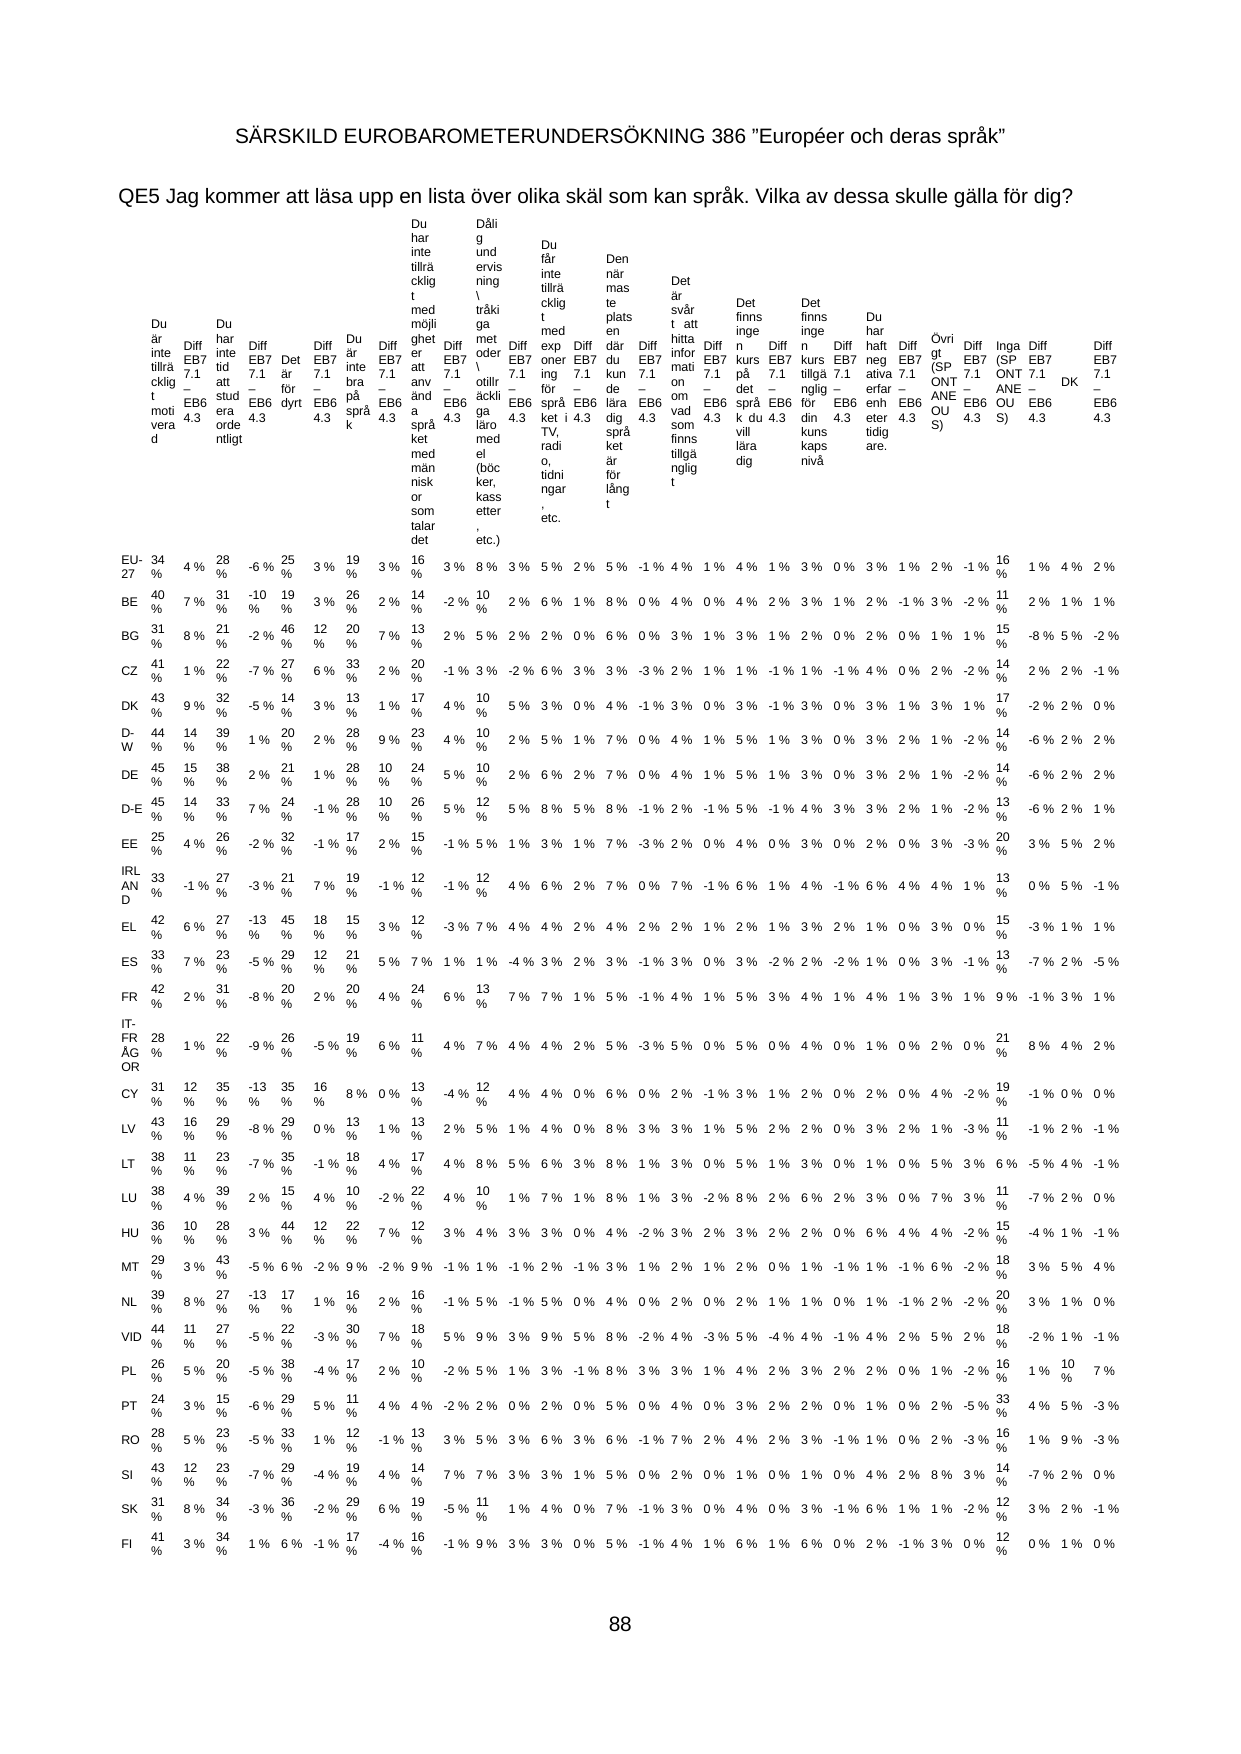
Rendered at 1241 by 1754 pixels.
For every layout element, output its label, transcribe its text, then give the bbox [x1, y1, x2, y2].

table_cell 2 % [1090, 1014, 1123, 1077]
table_cell 8 % [603, 1112, 635, 1146]
table_cell 4 % [505, 1014, 538, 1077]
table_cell 6 % [375, 1492, 408, 1527]
table_cell 3 % [733, 1388, 765, 1423]
table_cell 2 % [245, 757, 278, 792]
table_cell 7 % [375, 619, 408, 653]
table_cell 16 % [993, 1354, 1025, 1388]
table_cell 2 % [798, 1112, 830, 1146]
table_cell 13 % [343, 688, 375, 723]
table_cell 3 % [538, 1527, 570, 1561]
table_cell 16 % [993, 1423, 1025, 1457]
table_cell 0 % [765, 1250, 798, 1284]
table_cell 4 % [798, 792, 830, 826]
table_cell —2 % [245, 619, 278, 653]
table_cell 0 % [895, 1388, 928, 1423]
table_cell 6 % [603, 619, 635, 653]
table_cell EU-27 [118, 550, 148, 584]
table_header Diff EB77.1 – EB64.3 [1025, 213, 1058, 550]
table_cell 25 % [148, 826, 180, 861]
table_cell IRLAND [118, 861, 148, 910]
table_cell —2 % [960, 757, 993, 792]
table_cell 0 % [635, 1077, 668, 1112]
table_cell 21 % [213, 619, 245, 653]
table_cell —2 % [960, 792, 993, 826]
table_cell 0 % [830, 688, 863, 723]
table_cell 3 % [928, 979, 960, 1014]
table_cell —1 % [310, 826, 343, 861]
table_cell 20 % [278, 723, 310, 757]
table_cell 13 % [993, 792, 1025, 826]
table_cell 4 % [505, 910, 538, 944]
table_cell —5 % [245, 1354, 278, 1388]
table_cell —4 % [310, 1458, 343, 1492]
table_cell 2 % [928, 550, 960, 584]
table_cell 21 % [993, 1014, 1025, 1077]
table_cell 5 % [1058, 1250, 1090, 1284]
table_cell 4 % [928, 1077, 960, 1112]
table_cell 10 % [473, 757, 505, 792]
table_cell —1 % [765, 654, 798, 688]
table_cell 4 % [668, 979, 700, 1014]
table_cell 0 % [700, 945, 733, 979]
table_cell —1 % [1090, 1215, 1123, 1250]
table_header Diff EB77.1 – EB64.3 [440, 213, 473, 550]
table_cell 7 % [603, 826, 635, 861]
table_cell 19 % [343, 550, 375, 584]
table_cell 0 % [895, 945, 928, 979]
table_cell 2 % [1090, 550, 1123, 584]
table_cell 1 % [1090, 979, 1123, 1014]
table_cell 2 % [830, 910, 863, 944]
table_cell —2 % [440, 1388, 473, 1423]
table_cell —4 % [765, 1319, 798, 1354]
table_header Den närmaste platsen där du kunde lära dig språket är för långt [603, 213, 635, 550]
table_cell 12 % [408, 1215, 440, 1250]
table_cell 3 % [538, 826, 570, 861]
table_cell 21 % [278, 861, 310, 910]
table_cell 4 % [180, 826, 213, 861]
table_cell 3 % [863, 688, 895, 723]
table_cell 10 % [375, 757, 408, 792]
table_cell 0 % [1090, 1285, 1123, 1319]
table_cell 4 % [375, 1458, 408, 1492]
table_cell 15 % [993, 619, 1025, 653]
table_cell —1 % [960, 945, 993, 979]
table_cell 9 % [375, 723, 408, 757]
table_cell —1 % [635, 1527, 668, 1561]
table_cell 28 % [148, 1014, 180, 1077]
table_cell 2 % [570, 757, 603, 792]
table_cell 1 % [310, 1423, 343, 1457]
table_cell 3 % [1025, 1250, 1058, 1284]
table_cell 0 % [700, 1388, 733, 1423]
table_cell 0 % [895, 654, 928, 688]
table_cell 2 % [895, 1112, 928, 1146]
table_cell 19 % [343, 1014, 375, 1077]
table_cell 2 % [1090, 723, 1123, 757]
table_cell 2 % [668, 792, 700, 826]
table_cell 1 % [1025, 1354, 1058, 1388]
table_cell 0 % [895, 1423, 928, 1457]
table_cell 12 % [310, 1215, 343, 1250]
table_cell 36 % [148, 1215, 180, 1250]
table_cell —2 % [1025, 1319, 1058, 1354]
table_cell 0 % [635, 1458, 668, 1492]
table_cell 13 % [408, 1077, 440, 1112]
table_cell 0 % [895, 910, 928, 944]
table_cell 1 % [1058, 1215, 1090, 1250]
table_cell 3 % [440, 550, 473, 584]
table_header Diff EB77.1 – EB64.3 [830, 213, 863, 550]
table_cell 5 % [733, 792, 765, 826]
table_cell 40 % [148, 584, 180, 619]
table_cell 12 % [473, 1077, 505, 1112]
table_cell 0 % [1025, 861, 1058, 910]
table_cell 26 % [408, 792, 440, 826]
table_cell 33 % [993, 1388, 1025, 1423]
table_cell 0 % [830, 1112, 863, 1146]
table_cell —2 % [960, 1077, 993, 1112]
table_cell 1 % [863, 1146, 895, 1181]
table_cell —1 % [375, 861, 408, 910]
table_cell 38 % [148, 1181, 180, 1215]
table_header Diff EB77.1 – EB64.3 [180, 213, 213, 550]
table_cell —5 % [310, 1014, 343, 1077]
table_cell 3 % [798, 1146, 830, 1181]
table_header Diff EB77.1 – EB64.3 [700, 213, 733, 550]
table_cell 4 % [733, 1492, 765, 1527]
table_cell 32 % [278, 826, 310, 861]
table_cell 10 % [473, 688, 505, 723]
table_cell 9 % [408, 1250, 440, 1284]
table_cell 4 % [538, 1112, 570, 1146]
table_cell 2 % [928, 654, 960, 688]
table_cell 0 % [700, 584, 733, 619]
table_cell 4 % [440, 688, 473, 723]
table_cell 33 % [278, 1423, 310, 1457]
table_cell 22 % [343, 1215, 375, 1250]
table_cell 39 % [213, 1181, 245, 1215]
table_cell 2 % [668, 910, 700, 944]
table_cell 1 % [473, 945, 505, 979]
table_cell 0 % [700, 1285, 733, 1319]
table_cell 1 % [765, 861, 798, 910]
table_cell 2 % [570, 910, 603, 944]
table_cell —3 % [1090, 1388, 1123, 1423]
table_cell 4 % [798, 1319, 830, 1354]
table_cell —1 % [1090, 861, 1123, 910]
table_cell 20 % [343, 979, 375, 1014]
table_cell 29 % [278, 1458, 310, 1492]
table_cell 1 % [863, 910, 895, 944]
table_cell 4 % [668, 1319, 700, 1354]
table_cell 2 % [635, 910, 668, 944]
table_cell —3 % [635, 826, 668, 861]
table_cell 2 % [830, 1181, 863, 1215]
table_cell 1 % [1090, 910, 1123, 944]
table_cell 11 % [408, 1014, 440, 1077]
table_cell 3 % [635, 1354, 668, 1388]
table_cell —1 % [830, 1492, 863, 1527]
table_cell 4 % [538, 910, 570, 944]
table_cell 1 % [570, 1181, 603, 1215]
table_header Dålig undervisning\ tråkiga metoder\ otillräckliga läromedel (böcker, kassetter, etc.) [473, 213, 505, 550]
table_cell 11 % [180, 1146, 213, 1181]
table_cell 17 % [408, 1146, 440, 1181]
table_cell 1 % [635, 1250, 668, 1284]
table_cell 6 % [278, 1250, 310, 1284]
table_cell —2 % [635, 1319, 668, 1354]
table_cell 0 % [830, 1077, 863, 1112]
table_cell 1 % [765, 757, 798, 792]
table_cell 2 % [733, 1285, 765, 1319]
table_cell 7 % [1090, 1354, 1123, 1388]
table_cell 0 % [830, 1014, 863, 1077]
table_cell —2 % [700, 1181, 733, 1215]
table_cell —7 % [1025, 1181, 1058, 1215]
table_cell LU [118, 1181, 148, 1215]
table_cell 2 % [798, 1215, 830, 1250]
table_cell 2 % [668, 1250, 700, 1284]
table_cell 36 % [278, 1492, 310, 1527]
table_cell 5 % [440, 757, 473, 792]
table_cell 2 % [863, 619, 895, 653]
table_cell 6 % [798, 1527, 830, 1561]
table_cell 2 % [440, 619, 473, 653]
table_cell —5 % [245, 945, 278, 979]
text QE5 Jag kommer att läsa upp en lista över olika skäl som kan språk. Vilka av dessa skulle gälla för dig? [118, 183, 1122, 207]
table_cell 1 % [505, 1354, 538, 1388]
table_cell 4 % [733, 1354, 765, 1388]
table_cell 5 % [603, 979, 635, 1014]
table_cell 2 % [863, 1077, 895, 1112]
table_cell 12 % [473, 792, 505, 826]
table_cell 2 % [1090, 757, 1123, 792]
table_cell 6 % [603, 1077, 635, 1112]
table_cell 0 % [895, 1354, 928, 1388]
table_cell 1 % [863, 1388, 895, 1423]
table_cell 3 % [245, 1215, 278, 1250]
table_cell CZ [118, 654, 148, 688]
table_cell 6 % [538, 757, 570, 792]
table_cell 4 % [180, 550, 213, 584]
table_cell 5 % [1058, 1388, 1090, 1423]
table_cell 5 % [310, 1388, 343, 1423]
table_cell 2 % [1058, 1181, 1090, 1215]
table_cell 1 % [180, 1014, 213, 1077]
table_cell 6 % [440, 979, 473, 1014]
table_cell 1 % [765, 1077, 798, 1112]
table_cell 1 % [863, 1250, 895, 1284]
table_cell —1 % [635, 979, 668, 1014]
table_cell 2 % [1058, 654, 1090, 688]
table_cell 2 % [310, 723, 343, 757]
table_header Du är inte tillräckligt motiverad [148, 213, 180, 550]
table_cell 43 % [148, 688, 180, 723]
table_cell 4 % [798, 979, 830, 1014]
table_cell —1 % [505, 1285, 538, 1319]
table_cell 16 % [408, 1527, 440, 1561]
table_cell 6 % [603, 1423, 635, 1457]
table_cell 0 % [1090, 1181, 1123, 1215]
table_cell 2 % [798, 1077, 830, 1112]
table_cell 2 % [538, 1388, 570, 1423]
table_cell 5 % [570, 792, 603, 826]
table_cell 38 % [148, 1146, 180, 1181]
table_cell 2 % [440, 1112, 473, 1146]
table_cell 3 % [1025, 1492, 1058, 1527]
table_cell 3 % [798, 584, 830, 619]
table_cell 1 % [700, 550, 733, 584]
table_cell 14 % [993, 1458, 1025, 1492]
table_cell 7 % [473, 910, 505, 944]
table_cell 15 % [993, 1215, 1025, 1250]
table_cell 3 % [1025, 1285, 1058, 1319]
table_cell 0 % [635, 1388, 668, 1423]
table_cell 2 % [668, 1285, 700, 1319]
table_cell 5 % [375, 945, 408, 979]
table_cell 12 % [408, 910, 440, 944]
table_cell —2 % [310, 1492, 343, 1527]
table_cell 4 % [733, 550, 765, 584]
table_cell 4 % [1090, 1250, 1123, 1284]
table_cell 4 % [863, 654, 895, 688]
table_cell EE [118, 826, 148, 861]
table_cell 3 % [570, 654, 603, 688]
table_cell 4 % [733, 1423, 765, 1457]
table_cell 4 % [538, 1014, 570, 1077]
table_cell 4 % [375, 1146, 408, 1181]
table_cell 5 % [1058, 826, 1090, 861]
table_cell 43 % [148, 1112, 180, 1146]
table_cell —13 % [245, 1077, 278, 1112]
table_cell 1 % [765, 1527, 798, 1561]
table_cell 7 % [245, 792, 278, 826]
table_header Du får inte tillräckligt med exponering för språket i TV, radio, tidningar, etc. [538, 213, 570, 550]
table_cell 3 % [928, 826, 960, 861]
table_cell FI [118, 1527, 148, 1561]
table_cell 2 % [180, 979, 213, 1014]
table_cell —3 % [1025, 910, 1058, 944]
table_cell —2 % [960, 1492, 993, 1527]
table_cell 18 % [310, 910, 343, 944]
table_cell 1 % [895, 1492, 928, 1527]
table_cell 1 % [863, 1014, 895, 1077]
table_cell 5 % [668, 1014, 700, 1077]
table_cell 4 % [1058, 1146, 1090, 1181]
table_cell 12 % [180, 1458, 213, 1492]
table_cell —3 % [635, 654, 668, 688]
table_cell —1 % [830, 1423, 863, 1457]
table_cell 20 % [278, 979, 310, 1014]
table_cell —2 % [765, 945, 798, 979]
table_cell —2 % [635, 1215, 668, 1250]
table_cell 8 % [180, 1285, 213, 1319]
table_cell 0 % [570, 1388, 603, 1423]
table_cell 8 % [473, 1146, 505, 1181]
table_cell 15 % [213, 1388, 245, 1423]
table_cell 3 % [440, 1215, 473, 1250]
table_cell 44 % [278, 1215, 310, 1250]
table_cell —1 % [440, 826, 473, 861]
table_cell 0 % [700, 688, 733, 723]
table_cell 27 % [213, 1319, 245, 1354]
table_cell —1 % [635, 1492, 668, 1527]
table_header Det är svårt att hitta information om vad som finns tillgängligt [668, 213, 700, 550]
table_cell 28 % [343, 792, 375, 826]
table_cell 3 % [798, 910, 830, 944]
table_cell 1 % [700, 1250, 733, 1284]
table_cell 3 % [798, 723, 830, 757]
table_cell 1 % [700, 723, 733, 757]
table_header Du har haft negativa erfarenheter tidigare. [863, 213, 895, 550]
table_cell 6 % [863, 1215, 895, 1250]
table_header Diff EB77.1 – EB64.3 [245, 213, 278, 550]
table_cell 1 % [765, 910, 798, 944]
table_cell 6 % [538, 1423, 570, 1457]
table_cell —3 % [635, 1014, 668, 1077]
table_cell 3 % [928, 910, 960, 944]
table_cell —2 % [375, 1181, 408, 1215]
table_cell 2 % [928, 1014, 960, 1077]
table_cell 7 % [440, 1458, 473, 1492]
table_cell —1 % [765, 792, 798, 826]
table_cell 2 % [668, 1458, 700, 1492]
table_cell 6 % [538, 861, 570, 910]
table_cell 2 % [245, 1181, 278, 1215]
table_cell 0 % [830, 1285, 863, 1319]
table_cell —6 % [1025, 792, 1058, 826]
table_cell 7 % [603, 723, 635, 757]
table_cell 7 % [473, 1458, 505, 1492]
table_cell 3 % [863, 1112, 895, 1146]
table_cell 11 % [473, 1492, 505, 1527]
table_cell 20 % [213, 1354, 245, 1388]
table_cell EL [118, 910, 148, 944]
table_cell 21 % [343, 945, 375, 979]
table_cell 4 % [668, 723, 700, 757]
table_cell —1 % [570, 1250, 603, 1284]
table_cell 2 % [1058, 1458, 1090, 1492]
table_cell 2 % [863, 1354, 895, 1388]
table_cell —5 % [960, 1388, 993, 1423]
table_cell —4 % [310, 1354, 343, 1388]
table_cell 5 % [603, 550, 635, 584]
table_cell —1 % [440, 1250, 473, 1284]
table_cell 29 % [343, 1492, 375, 1527]
table_cell —3 % [440, 910, 473, 944]
table_cell 2 % [765, 1112, 798, 1146]
table_cell 43 % [148, 1458, 180, 1492]
table_cell LV [118, 1112, 148, 1146]
table_cell 2 % [310, 979, 343, 1014]
table_cell 35 % [278, 1077, 310, 1112]
table_cell 2 % [538, 619, 570, 653]
table_cell —1 % [700, 861, 733, 910]
table_cell 2 % [895, 757, 928, 792]
table_cell —1 % [830, 1250, 863, 1284]
table_cell 0 % [765, 1014, 798, 1077]
table_cell 1 % [928, 757, 960, 792]
table_cell 23 % [213, 1458, 245, 1492]
table_cell 0 % [570, 1492, 603, 1527]
table_cell 1 % [700, 654, 733, 688]
table_cell 2 % [668, 826, 700, 861]
table_cell 34 % [213, 1527, 245, 1561]
table_cell 2 % [538, 1250, 570, 1284]
table_cell 5 % [1058, 861, 1090, 910]
table_cell 20 % [993, 1285, 1025, 1319]
table_cell 15 % [343, 910, 375, 944]
table_cell 3 % [538, 1354, 570, 1388]
table_cell 28 % [213, 550, 245, 584]
table_cell 21 % [278, 757, 310, 792]
table_cell —1 % [440, 861, 473, 910]
table_cell 5 % [733, 1014, 765, 1077]
table_header Diff EB77.1 – EB64.3 [960, 213, 993, 550]
table_cell 5 % [733, 757, 765, 792]
table_header Det finns ingen kurs tillgänglig för din kunskapsnivå [798, 213, 830, 550]
table_cell 4 % [1058, 550, 1090, 584]
table_cell 14 % [408, 584, 440, 619]
table_cell 27 % [213, 910, 245, 944]
table_cell 0 % [960, 1527, 993, 1561]
table_cell 1 % [733, 1458, 765, 1492]
table_cell 7 % [603, 757, 635, 792]
table_cell 18 % [993, 1250, 1025, 1284]
table_cell —1 % [635, 550, 668, 584]
table_cell 2 % [765, 1388, 798, 1423]
table_cell 24 % [408, 979, 440, 1014]
table_cell 7 % [180, 584, 213, 619]
table_cell LT [118, 1146, 148, 1181]
table_cell 1 % [1090, 584, 1123, 619]
table_cell 4 % [408, 1388, 440, 1423]
table_cell 19 % [993, 1077, 1025, 1112]
table_cell 0 % [765, 826, 798, 861]
table_cell 4 % [505, 861, 538, 910]
table_cell BG [118, 619, 148, 653]
table_cell 3 % [830, 792, 863, 826]
table_cell 20 % [343, 619, 375, 653]
table_cell 9 % [993, 979, 1025, 1014]
table_cell 2 % [375, 1285, 408, 1319]
table_cell 2 % [1058, 945, 1090, 979]
table_cell —2 % [960, 584, 993, 619]
table_cell —1 % [505, 1250, 538, 1284]
table_cell —5 % [245, 1423, 278, 1457]
table_cell 3 % [668, 1146, 700, 1181]
table_cell 1 % [180, 654, 213, 688]
table_cell —1 % [440, 1285, 473, 1319]
table_cell 1 % [798, 654, 830, 688]
table_cell 44 % [148, 1319, 180, 1354]
table_cell 0 % [1058, 1077, 1090, 1112]
table_cell 1 % [765, 619, 798, 653]
table_cell —3 % [245, 1492, 278, 1527]
table_cell 5 % [603, 1014, 635, 1077]
table_cell —7 % [1025, 945, 1058, 979]
table_cell 41 % [148, 1527, 180, 1561]
table_cell 7 % [505, 979, 538, 1014]
table_cell 4 % [733, 584, 765, 619]
table_cell 0 % [505, 1388, 538, 1423]
table_cell 11 % [180, 1319, 213, 1354]
table_cell 9 % [1058, 1423, 1090, 1457]
table_cell 3 % [960, 1181, 993, 1215]
table_cell 15 % [408, 826, 440, 861]
table_cell 2 % [733, 910, 765, 944]
table_cell 4 % [1058, 1014, 1090, 1077]
table_cell —10 % [245, 584, 278, 619]
table_cell —1 % [1025, 1112, 1058, 1146]
table_cell 0 % [635, 861, 668, 910]
table_cell 3 % [928, 1527, 960, 1561]
table_cell 24 % [148, 1388, 180, 1423]
table_cell 1 % [863, 945, 895, 979]
table_cell 1 % [570, 826, 603, 861]
table_cell 5 % [180, 1423, 213, 1457]
table_cell DK [118, 688, 148, 723]
table_cell 4 % [928, 861, 960, 910]
table_cell 43 % [213, 1250, 245, 1284]
table_cell —1 % [375, 1423, 408, 1457]
table_cell —1 % [1090, 1112, 1123, 1146]
table_cell 0 % [570, 688, 603, 723]
table_cell 1 % [700, 979, 733, 1014]
table_cell 5 % [473, 1354, 505, 1388]
table_cell —1 % [700, 1077, 733, 1112]
table_cell 1 % [245, 1527, 278, 1561]
table_cell 42 % [148, 910, 180, 944]
table_cell DE [118, 757, 148, 792]
table_cell 6 % [310, 654, 343, 688]
table_cell —1 % [180, 861, 213, 910]
table_cell 1 % [765, 550, 798, 584]
table_cell 34 % [213, 1492, 245, 1527]
table_cell 8 % [180, 619, 213, 653]
table_cell 10 % [473, 1181, 505, 1215]
table_cell 31 % [213, 979, 245, 1014]
table_cell VID [118, 1319, 148, 1354]
table_cell 4 % [668, 757, 700, 792]
table_cell 38 % [213, 757, 245, 792]
table_cell 2 % [570, 861, 603, 910]
table_cell 33 % [343, 654, 375, 688]
table_cell 3 % [310, 584, 343, 619]
table_cell 0 % [765, 1492, 798, 1527]
table_cell 2 % [1090, 826, 1123, 861]
table_cell —1 % [635, 792, 668, 826]
table_cell 1 % [960, 979, 993, 1014]
table_cell 2 % [375, 826, 408, 861]
table_cell 1 % [895, 979, 928, 1014]
table_cell 5 % [733, 1146, 765, 1181]
table_cell 2 % [375, 654, 408, 688]
table_header Diff EB77.1 – EB64.3 [635, 213, 668, 550]
table_cell 17 % [343, 1527, 375, 1561]
table_cell 8 % [603, 792, 635, 826]
table_cell 5 % [473, 1112, 505, 1146]
table_cell 1 % [570, 979, 603, 1014]
table_header Diff EB77.1 – EB64.3 [375, 213, 408, 550]
table_cell 1 % [1058, 1285, 1090, 1319]
table_cell 7 % [375, 1319, 408, 1354]
table_cell —1 % [895, 1527, 928, 1561]
table_cell 4 % [440, 1146, 473, 1181]
table_cell 16 % [310, 1077, 343, 1112]
table_cell 3 % [505, 1527, 538, 1561]
table_cell 2 % [570, 1014, 603, 1077]
table_cell 0 % [830, 826, 863, 861]
table_cell 1 % [570, 1458, 603, 1492]
table_cell IT-FRÅGOR [118, 1014, 148, 1077]
table_cell 3 % [733, 1077, 765, 1112]
table_cell 4 % [180, 1181, 213, 1215]
table_cell 0 % [310, 1112, 343, 1146]
table_cell 2 % [798, 1388, 830, 1423]
table_cell 1 % [700, 1354, 733, 1388]
table_cell 5 % [538, 723, 570, 757]
table_cell 4 % [440, 723, 473, 757]
table_cell 4 % [895, 1215, 928, 1250]
table_cell 12 % [993, 1527, 1025, 1561]
table_cell 1 % [765, 723, 798, 757]
table_cell —8 % [245, 979, 278, 1014]
table_cell 4 % [798, 861, 830, 910]
table_cell 0 % [960, 1014, 993, 1077]
table_cell 4 % [505, 1077, 538, 1112]
table_cell 1 % [798, 1250, 830, 1284]
table_cell 1 % [440, 945, 473, 979]
table_cell —3 % [1090, 1423, 1123, 1457]
table_cell 5 % [603, 1458, 635, 1492]
table_cell 7 % [603, 861, 635, 910]
table_cell 3 % [505, 1319, 538, 1354]
table_header Diff EB77.1 – EB64.3 [570, 213, 603, 550]
table_cell 39 % [148, 1285, 180, 1319]
table_cell —2 % [1090, 619, 1123, 653]
table_cell 5 % [1058, 619, 1090, 653]
table_cell 2 % [1058, 1112, 1090, 1146]
table_cell 2 % [863, 1527, 895, 1561]
table_cell 1 % [1025, 1423, 1058, 1457]
table_cell 7 % [538, 1181, 570, 1215]
table_cell 3 % [863, 550, 895, 584]
table_cell 5 % [570, 1319, 603, 1354]
table_cell 4 % [668, 584, 700, 619]
table_cell 17 % [343, 1354, 375, 1388]
table_cell 3 % [928, 584, 960, 619]
table_cell 3 % [440, 1423, 473, 1457]
table_cell 0 % [895, 1077, 928, 1112]
table_cell 5 % [180, 1354, 213, 1388]
table_cell 2 % [765, 1181, 798, 1215]
table_cell 2 % [700, 1215, 733, 1250]
table_cell 22 % [278, 1319, 310, 1354]
table_cell D-W [118, 723, 148, 757]
table_cell 18 % [408, 1319, 440, 1354]
table_cell 3 % [798, 1423, 830, 1457]
table_cell 1 % [1025, 550, 1058, 584]
table_header [118, 213, 148, 550]
table_cell 3 % [798, 1492, 830, 1527]
table_cell 4 % [440, 1014, 473, 1077]
table_cell 3 % [505, 550, 538, 584]
table_cell —6 % [1025, 757, 1058, 792]
table_cell 5 % [440, 1319, 473, 1354]
table_cell 0 % [570, 1215, 603, 1250]
table_cell 33 % [213, 792, 245, 826]
table_cell 3 % [798, 550, 830, 584]
table_cell 5 % [473, 619, 505, 653]
table_cell 3 % [473, 654, 505, 688]
table_cell 2 % [1058, 792, 1090, 826]
table_cell PL [118, 1354, 148, 1388]
table_cell MT [118, 1250, 148, 1284]
table_cell 1 % [928, 1354, 960, 1388]
table_cell 8 % [603, 584, 635, 619]
table_cell 3 % [570, 1423, 603, 1457]
table_cell 5 % [928, 1319, 960, 1354]
table_cell 22 % [213, 654, 245, 688]
table_cell —1 % [310, 1527, 343, 1561]
table_cell 4 % [928, 1215, 960, 1250]
table_cell 17 % [278, 1285, 310, 1319]
table_cell 0 % [1090, 1077, 1123, 1112]
table_cell —6 % [245, 550, 278, 584]
table_header Diff EB77.1 – EB64.3 [895, 213, 928, 550]
table_cell 6 % [733, 1527, 765, 1561]
table_cell 2 % [733, 1250, 765, 1284]
table_cell 2 % [700, 1423, 733, 1457]
table_cell 5 % [538, 550, 570, 584]
table_cell 16 % [993, 550, 1025, 584]
table_cell 1 % [505, 1492, 538, 1527]
table_cell —8 % [1025, 619, 1058, 653]
table_cell 4 % [375, 1388, 408, 1423]
table_cell 7 % [473, 1014, 505, 1077]
table_cell —2 % [960, 723, 993, 757]
table_cell 4 % [863, 1319, 895, 1354]
table_cell 1 % [863, 1423, 895, 1457]
table_cell 3 % [570, 1146, 603, 1181]
table_cell 26 % [343, 584, 375, 619]
table_cell 3 % [1058, 979, 1090, 1014]
table_cell 1 % [733, 654, 765, 688]
table_cell 8 % [733, 1181, 765, 1215]
table_cell —5 % [1090, 945, 1123, 979]
table_cell 33 % [148, 861, 180, 910]
table_cell 1 % [1058, 584, 1090, 619]
table_cell 27 % [213, 861, 245, 910]
table_cell 0 % [830, 1388, 863, 1423]
table_cell 1 % [635, 1181, 668, 1215]
table_cell 3 % [603, 945, 635, 979]
table_header Diff EB77.1 – EB64.3 [505, 213, 538, 550]
table_cell 38 % [278, 1354, 310, 1388]
table_cell 3 % [765, 979, 798, 1014]
table_cell ES [118, 945, 148, 979]
table_cell 24 % [408, 757, 440, 792]
table_cell 4 % [895, 861, 928, 910]
table_cell 3 % [538, 1458, 570, 1492]
table_cell 2 % [1058, 688, 1090, 723]
table_cell 2 % [895, 792, 928, 826]
table_cell 0 % [570, 619, 603, 653]
table_cell CY [118, 1077, 148, 1112]
table_cell 7 % [668, 1423, 700, 1457]
table_cell —1 % [1090, 1492, 1123, 1527]
table_cell 2 % [928, 1388, 960, 1423]
table_cell 0 % [700, 1146, 733, 1181]
table_cell 29 % [148, 1250, 180, 1284]
table_cell 26 % [148, 1354, 180, 1388]
table_cell 1 % [700, 910, 733, 944]
table_cell 4 % [798, 1014, 830, 1077]
table_cell 0 % [570, 1527, 603, 1561]
table_cell 11 % [343, 1388, 375, 1423]
table_cell 12 % [310, 945, 343, 979]
table_cell —13 % [245, 1285, 278, 1319]
table_cell —3 % [700, 1319, 733, 1354]
table_cell 46 % [278, 619, 310, 653]
table_cell 34 % [148, 550, 180, 584]
table_cell 3 % [798, 1354, 830, 1388]
table_cell 0 % [830, 723, 863, 757]
table_cell 2 % [505, 757, 538, 792]
table_cell —2 % [960, 1215, 993, 1250]
table_cell 14 % [180, 723, 213, 757]
table_cell 3 % [863, 723, 895, 757]
table_cell 3 % [798, 757, 830, 792]
table_cell 1 % [830, 584, 863, 619]
table_cell 3 % [375, 550, 408, 584]
table_cell 5 % [603, 1388, 635, 1423]
table_cell 2 % [895, 723, 928, 757]
table_cell 7 % [928, 1181, 960, 1215]
table_cell 1 % [928, 1492, 960, 1527]
table_cell 3 % [668, 1215, 700, 1250]
table_cell 3 % [733, 1215, 765, 1250]
table_cell 2 % [1058, 723, 1090, 757]
table_cell 0 % [700, 1458, 733, 1492]
table_cell —3 % [310, 1319, 343, 1354]
table_cell 9 % [473, 1527, 505, 1561]
table_header Diff EB77.1 – EB64.3 [1090, 213, 1123, 550]
table_cell —2 % [960, 1354, 993, 1388]
table_cell 1 % [245, 723, 278, 757]
table_cell 1 % [375, 688, 408, 723]
table_cell 1 % [895, 550, 928, 584]
table_cell 1 % [928, 723, 960, 757]
table_cell —5 % [245, 688, 278, 723]
table_cell 3 % [310, 688, 343, 723]
table_header Inga (SPONTANEOUS) [993, 213, 1025, 550]
table_cell 4 % [668, 1388, 700, 1423]
table_cell 19 % [343, 1458, 375, 1492]
table_cell 2 % [473, 1388, 505, 1423]
table_cell 6 % [863, 861, 895, 910]
table_cell 0 % [830, 1146, 863, 1181]
table_cell 6 % [798, 1181, 830, 1215]
table_cell 13 % [473, 979, 505, 1014]
table_header Det finns ingen kurs på det språk du vill lära dig [733, 213, 765, 550]
table_cell HU [118, 1215, 148, 1250]
table_cell 2 % [863, 826, 895, 861]
table_cell 3 % [863, 757, 895, 792]
table_cell 26 % [213, 826, 245, 861]
table_cell 7 % [310, 861, 343, 910]
table_cell 3 % [505, 1215, 538, 1250]
table_cell 3 % [603, 654, 635, 688]
table_cell —1 % [895, 1285, 928, 1319]
table_cell 19 % [408, 1492, 440, 1527]
table_cell 3 % [960, 1458, 993, 1492]
table_cell 2 % [570, 550, 603, 584]
table_cell 2 % [505, 723, 538, 757]
table_cell 1 % [570, 584, 603, 619]
table_cell 1 % [700, 757, 733, 792]
table_cell —7 % [245, 1146, 278, 1181]
table_cell 4 % [863, 1458, 895, 1492]
table_cell 8 % [343, 1077, 375, 1112]
table_cell 4 % [668, 550, 700, 584]
table_cell 6 % [928, 1250, 960, 1284]
table_cell 10 % [473, 584, 505, 619]
table_cell 28 % [213, 1215, 245, 1250]
table_cell RO [118, 1423, 148, 1457]
table_cell 31 % [148, 1492, 180, 1527]
table_cell 2 % [928, 1423, 960, 1457]
table_cell 0 % [1090, 1458, 1123, 1492]
table_cell 4 % [538, 1077, 570, 1112]
table_cell 0 % [830, 1458, 863, 1492]
table_cell 3 % [863, 1181, 895, 1215]
table_cell 26 % [278, 1014, 310, 1077]
table_cell 4 % [473, 1215, 505, 1250]
table_cell 3 % [668, 1181, 700, 1215]
table_cell 1 % [505, 826, 538, 861]
table_cell 42 % [148, 979, 180, 1014]
table_cell 10 % [408, 1354, 440, 1388]
table_cell 10 % [1058, 1354, 1090, 1388]
table_cell 0 % [375, 1077, 408, 1112]
table_cell 0 % [895, 1014, 928, 1077]
table_cell 4 % [733, 826, 765, 861]
table_cell —8 % [245, 1112, 278, 1146]
table_cell 32 % [213, 688, 245, 723]
table_cell —1 % [960, 550, 993, 584]
table_cell 4 % [668, 1527, 700, 1561]
table_cell 6 % [180, 910, 213, 944]
table_cell 8 % [473, 550, 505, 584]
table_cell 3 % [538, 945, 570, 979]
table_cell 6 % [538, 654, 570, 688]
table_cell 1 % [570, 723, 603, 757]
table_cell 6 % [278, 1527, 310, 1561]
table_cell 7 % [668, 861, 700, 910]
table_cell 2 % [668, 654, 700, 688]
table_cell —4 % [440, 1077, 473, 1112]
table_cell 30 % [343, 1319, 375, 1354]
table_cell —1 % [700, 792, 733, 826]
table_cell —2 % [310, 1250, 343, 1284]
table_cell 9 % [343, 1250, 375, 1284]
table_cell 13 % [408, 619, 440, 653]
table_header DK [1058, 213, 1090, 550]
table_cell 2 % [765, 1215, 798, 1250]
table_cell 3 % [668, 688, 700, 723]
table_cell 23 % [408, 723, 440, 757]
table_cell 1 % [700, 619, 733, 653]
table_cell 11 % [993, 584, 1025, 619]
table_cell 23 % [213, 1146, 245, 1181]
table_cell 8 % [603, 1146, 635, 1181]
table_cell —5 % [440, 1492, 473, 1527]
table_cell 39 % [213, 723, 245, 757]
table_cell 1 % [375, 1112, 408, 1146]
table_header Diff EB77.1 – EB64.3 [310, 213, 343, 550]
table_cell 17 % [408, 688, 440, 723]
table_cell 6 % [993, 1146, 1025, 1181]
table_cell 23 % [213, 1423, 245, 1457]
table_header Du är inte bra på språk [343, 213, 375, 550]
table_cell 18 % [343, 1146, 375, 1181]
table_cell —2 % [505, 654, 538, 688]
table_cell —1 % [830, 654, 863, 688]
table_cell —1 % [895, 584, 928, 619]
table_cell 8 % [603, 1319, 635, 1354]
table_cell 0 % [570, 1112, 603, 1146]
table_cell 14 % [993, 654, 1025, 688]
table_cell 3 % [733, 688, 765, 723]
table_cell —2 % [440, 584, 473, 619]
table_cell 0 % [700, 1014, 733, 1077]
table_cell —2 % [245, 826, 278, 861]
table_cell SI [118, 1458, 148, 1492]
table_cell —1 % [635, 1423, 668, 1457]
table_cell 0 % [895, 1146, 928, 1181]
table_cell 5 % [603, 1527, 635, 1561]
table_cell 3 % [180, 1388, 213, 1423]
table_cell 3 % [505, 1423, 538, 1457]
table_cell 7 % [538, 979, 570, 1014]
table_cell 10 % [473, 723, 505, 757]
table_cell 3 % [635, 1112, 668, 1146]
table_cell 2 % [765, 1423, 798, 1457]
table_cell 17 % [993, 688, 1025, 723]
table_cell 0 % [895, 619, 928, 653]
table_cell 18 % [993, 1319, 1025, 1354]
table_cell —5 % [1025, 1146, 1058, 1181]
table_cell 2 % [863, 584, 895, 619]
table_cell 1 % [928, 1112, 960, 1146]
table_cell 28 % [148, 1423, 180, 1457]
table_cell 4 % [603, 910, 635, 944]
table_cell —9 % [245, 1014, 278, 1077]
table_cell 1 % [310, 1285, 343, 1319]
table_cell 16 % [180, 1112, 213, 1146]
table_cell 1 % [830, 979, 863, 1014]
table_cell —4 % [1025, 1215, 1058, 1250]
table_cell 2 % [570, 945, 603, 979]
table_cell 6 % [538, 584, 570, 619]
table_cell 28 % [343, 723, 375, 757]
table_cell 5 % [440, 792, 473, 826]
table_cell —6 % [245, 1388, 278, 1423]
table_cell 29 % [278, 1388, 310, 1423]
table_cell 5 % [505, 792, 538, 826]
table_cell 13 % [343, 1112, 375, 1146]
table_cell 19 % [343, 861, 375, 910]
table_cell 2 % [1058, 1492, 1090, 1527]
table_cell —4 % [505, 945, 538, 979]
table_cell 12 % [343, 1423, 375, 1457]
table_cell 0 % [700, 1492, 733, 1527]
table_cell 5 % [733, 723, 765, 757]
table_cell —6 % [1025, 723, 1058, 757]
table_cell 8 % [603, 1354, 635, 1388]
table_cell 12 % [310, 619, 343, 653]
table_cell 3 % [668, 1354, 700, 1388]
table_cell 3 % [310, 550, 343, 584]
table_cell 2 % [668, 1077, 700, 1112]
table_cell 2 % [375, 1354, 408, 1388]
table_cell 17 % [343, 826, 375, 861]
table_cell 10 % [180, 1215, 213, 1250]
table_cell 5 % [505, 688, 538, 723]
table_cell 3 % [863, 792, 895, 826]
table_cell —1 % [1090, 1146, 1123, 1181]
table_cell 3 % [733, 945, 765, 979]
table_cell 5 % [733, 1319, 765, 1354]
table_cell 1 % [765, 1285, 798, 1319]
table_cell 2 % [765, 584, 798, 619]
table_cell —5 % [245, 1319, 278, 1354]
table_cell 12 % [473, 861, 505, 910]
table_cell —2 % [440, 1354, 473, 1388]
table_cell 1 % [505, 1112, 538, 1146]
table_cell —2 % [960, 654, 993, 688]
table_cell 8 % [538, 792, 570, 826]
table_cell 0 % [1090, 1527, 1123, 1561]
table_cell 3 % [603, 1250, 635, 1284]
table_cell 2 % [1025, 654, 1058, 688]
table_cell 3 % [668, 619, 700, 653]
table_cell 2 % [1058, 757, 1090, 792]
table_cell 3 % [668, 945, 700, 979]
table_cell —5 % [245, 1250, 278, 1284]
table_cell 4 % [603, 688, 635, 723]
table_cell 0 % [635, 584, 668, 619]
table_cell 2 % [895, 1319, 928, 1354]
table_cell 5 % [473, 826, 505, 861]
table_cell 4 % [863, 979, 895, 1014]
table_cell 13 % [993, 861, 1025, 910]
table_cell 45 % [148, 792, 180, 826]
table_cell —1 % [1090, 1319, 1123, 1354]
table_cell —1 % [895, 1250, 928, 1284]
table_cell 15 % [278, 1181, 310, 1215]
table_cell 8 % [603, 1181, 635, 1215]
table_cell 15 % [180, 757, 213, 792]
table_cell 35 % [278, 1146, 310, 1181]
table_cell 15 % [993, 910, 1025, 944]
table_cell 3 % [668, 1112, 700, 1146]
table_cell —2 % [960, 1285, 993, 1319]
table_cell 4 % [1025, 1388, 1058, 1423]
table_cell 9 % [538, 1319, 570, 1354]
table_cell 2 % [1025, 584, 1058, 619]
table_cell —1 % [1025, 979, 1058, 1014]
table_cell 20 % [993, 826, 1025, 861]
table_cell 2 % [928, 1285, 960, 1319]
table_cell 1 % [1058, 910, 1090, 944]
table_cell 14 % [278, 688, 310, 723]
table_cell 3 % [928, 945, 960, 979]
table_cell 35 % [213, 1077, 245, 1112]
table_cell —3 % [960, 826, 993, 861]
table_cell 3 % [180, 1250, 213, 1284]
table_cell 1 % [928, 792, 960, 826]
table_cell 12 % [408, 861, 440, 910]
table_cell 1 % [473, 1250, 505, 1284]
table_cell 0 % [830, 619, 863, 653]
table_cell 4 % [440, 1181, 473, 1215]
table_cell 5 % [473, 1285, 505, 1319]
table_cell 11 % [993, 1112, 1025, 1146]
table_cell —13 % [245, 910, 278, 944]
table_cell 0 % [1090, 688, 1123, 723]
table_cell 5 % [538, 1285, 570, 1319]
table_cell 24 % [278, 792, 310, 826]
table_cell 8 % [1025, 1014, 1058, 1077]
table_cell 4 % [538, 1492, 570, 1527]
table_cell 1 % [700, 1527, 733, 1561]
table_cell 10 % [343, 1181, 375, 1215]
table_cell —2 % [830, 945, 863, 979]
table_cell FR [118, 979, 148, 1014]
table_cell —1 % [1090, 654, 1123, 688]
table_cell 4 % [375, 979, 408, 1014]
table_cell 12 % [180, 1077, 213, 1112]
table_cell 0 % [895, 1181, 928, 1215]
table_cell 1 % [960, 619, 993, 653]
table_cell 29 % [278, 1112, 310, 1146]
table_header Du har inte tillräckligt med möjligheter att använda språket med människor som talar det [408, 213, 440, 550]
table_cell —1 % [310, 792, 343, 826]
table_cell 8 % [928, 1458, 960, 1492]
table_cell —1 % [440, 1527, 473, 1561]
table_header Det är för dyrt [278, 213, 310, 550]
table_cell 3 % [538, 688, 570, 723]
table_cell D-E [118, 792, 148, 826]
table_cell 3 % [538, 1215, 570, 1250]
table_cell 1 % [798, 1458, 830, 1492]
table_cell 2 % [895, 1458, 928, 1492]
table_cell —3 % [960, 1112, 993, 1146]
table_cell 5 % [473, 1423, 505, 1457]
table_cell 2 % [830, 1354, 863, 1388]
table_cell 6 % [375, 1014, 408, 1077]
table_cell 3 % [668, 1492, 700, 1527]
table_cell 1 % [765, 1146, 798, 1181]
table_cell 1 % [895, 688, 928, 723]
table_cell 1 % [928, 619, 960, 653]
table_cell 1 % [700, 1112, 733, 1146]
table_cell —4 % [375, 1527, 408, 1561]
table_cell 23 % [213, 945, 245, 979]
table_cell 0 % [960, 910, 993, 944]
table_cell BE [118, 584, 148, 619]
table_cell 4 % [603, 1215, 635, 1250]
table_cell —1 % [830, 861, 863, 910]
table_cell 0 % [830, 757, 863, 792]
table_cell 1 % [505, 1181, 538, 1215]
table_cell 0 % [700, 826, 733, 861]
table_cell PT [118, 1388, 148, 1423]
table_cell 5 % [733, 1112, 765, 1146]
table_cell 6 % [733, 861, 765, 910]
table_cell 3 % [960, 1146, 993, 1181]
table_cell 0 % [635, 723, 668, 757]
table_cell 2 % [798, 619, 830, 653]
table_cell —1 % [765, 688, 798, 723]
table_cell 3 % [798, 688, 830, 723]
table_cell 16 % [408, 1285, 440, 1319]
table_cell 10 % [375, 792, 408, 826]
table_cell —1 % [440, 654, 473, 688]
table_cell 1 % [863, 1285, 895, 1319]
table_cell 0 % [570, 1285, 603, 1319]
table_cell 5 % [505, 1146, 538, 1181]
table_cell 5 % [928, 1146, 960, 1181]
table_cell 4 % [310, 1181, 343, 1215]
table_cell 31 % [213, 584, 245, 619]
table_cell 27 % [278, 654, 310, 688]
table_cell 29 % [213, 1112, 245, 1146]
table_cell 6 % [538, 1146, 570, 1181]
table_cell 29 % [278, 945, 310, 979]
table_cell 13 % [408, 1112, 440, 1146]
table_cell 8 % [180, 1492, 213, 1527]
table_cell 2 % [505, 584, 538, 619]
table_cell 25 % [278, 550, 310, 584]
table_cell 0 % [1025, 1527, 1058, 1561]
table_cell —1 % [570, 1354, 603, 1388]
table_cell —7 % [245, 654, 278, 688]
table_cell 14 % [408, 1458, 440, 1492]
table_cell 7 % [603, 1492, 635, 1527]
table_cell 14 % [993, 757, 1025, 792]
table_cell 7 % [408, 945, 440, 979]
table_cell 13 % [993, 945, 1025, 979]
table_cell —1 % [830, 1319, 863, 1354]
table_cell 2 % [505, 619, 538, 653]
table_cell —3 % [245, 861, 278, 910]
table_cell 45 % [278, 910, 310, 944]
table_cell 2 % [798, 945, 830, 979]
table_header Övrigt (SPONTANEOUS) [928, 213, 960, 550]
table_cell 22 % [408, 1181, 440, 1215]
table_cell 27 % [213, 1285, 245, 1319]
table_cell 1 % [960, 861, 993, 910]
table_cell 19 % [278, 584, 310, 619]
table_cell 16 % [343, 1285, 375, 1319]
table_cell 5 % [733, 979, 765, 1014]
table_cell SK [118, 1492, 148, 1527]
table_cell 0 % [635, 619, 668, 653]
table_cell 7 % [180, 945, 213, 979]
table_cell —1 % [310, 1146, 343, 1181]
table_cell 3 % [505, 1458, 538, 1492]
table_cell 1 % [798, 1285, 830, 1319]
table_cell 14 % [993, 723, 1025, 757]
table_cell 2 % [375, 584, 408, 619]
table_cell 44 % [148, 723, 180, 757]
table_cell 0 % [895, 826, 928, 861]
table_cell —1 % [635, 688, 668, 723]
table_cell 1 % [310, 757, 343, 792]
table_cell 16 % [408, 550, 440, 584]
table_header Diff EB77.1 – EB64.3 [765, 213, 798, 550]
table_cell 0 % [635, 757, 668, 792]
table_cell NL [118, 1285, 148, 1319]
table_cell 14 % [180, 792, 213, 826]
table_cell 9 % [473, 1319, 505, 1354]
table_cell 0 % [830, 1215, 863, 1250]
table_cell —7 % [245, 1458, 278, 1492]
table_cell 41 % [148, 654, 180, 688]
table_cell —2 % [1025, 688, 1058, 723]
table_cell 1 % [1058, 1527, 1090, 1561]
table_cell 28 % [343, 757, 375, 792]
table_cell 0 % [570, 1077, 603, 1112]
table_cell 4 % [603, 1285, 635, 1319]
table_cell 3 % [798, 826, 830, 861]
table_cell 1 % [635, 1146, 668, 1181]
table_header Du har inte tid att studera ordentligt [213, 213, 245, 550]
table_cell —2 % [960, 1250, 993, 1284]
table_cell 9 % [180, 688, 213, 723]
table_cell —7 % [1025, 1458, 1058, 1492]
table_cell 3 % [180, 1527, 213, 1561]
table_cell 31 % [148, 1077, 180, 1112]
table_cell 45 % [148, 757, 180, 792]
table_cell 31 % [148, 619, 180, 653]
table_cell 1 % [1090, 792, 1123, 826]
table_cell 3 % [1025, 826, 1058, 861]
table_cell 0 % [635, 1285, 668, 1319]
table_cell 2 % [765, 1354, 798, 1388]
table_cell —1 % [635, 945, 668, 979]
table_cell 0 % [830, 1527, 863, 1561]
table_cell —1 % [1025, 1077, 1058, 1112]
table_cell 33 % [148, 945, 180, 979]
table_cell —3 % [960, 1423, 993, 1457]
table_cell 6 % [863, 1492, 895, 1527]
table_cell 2 % [960, 1319, 993, 1354]
table_cell 0 % [830, 550, 863, 584]
table_cell 1 % [960, 688, 993, 723]
table_cell 20 % [408, 654, 440, 688]
table_cell —2 % [375, 1250, 408, 1284]
table_cell 7 % [375, 1215, 408, 1250]
table_cell 1 % [1058, 1319, 1090, 1354]
table_cell 22 % [213, 1014, 245, 1077]
table_cell 12 % [993, 1492, 1025, 1527]
table_cell 13 % [408, 1423, 440, 1457]
table_cell 3 % [375, 910, 408, 944]
table_cell 3 % [928, 688, 960, 723]
table_cell 0 % [765, 1458, 798, 1492]
table_cell 3 % [733, 619, 765, 653]
table_cell 11 % [993, 1181, 1025, 1215]
